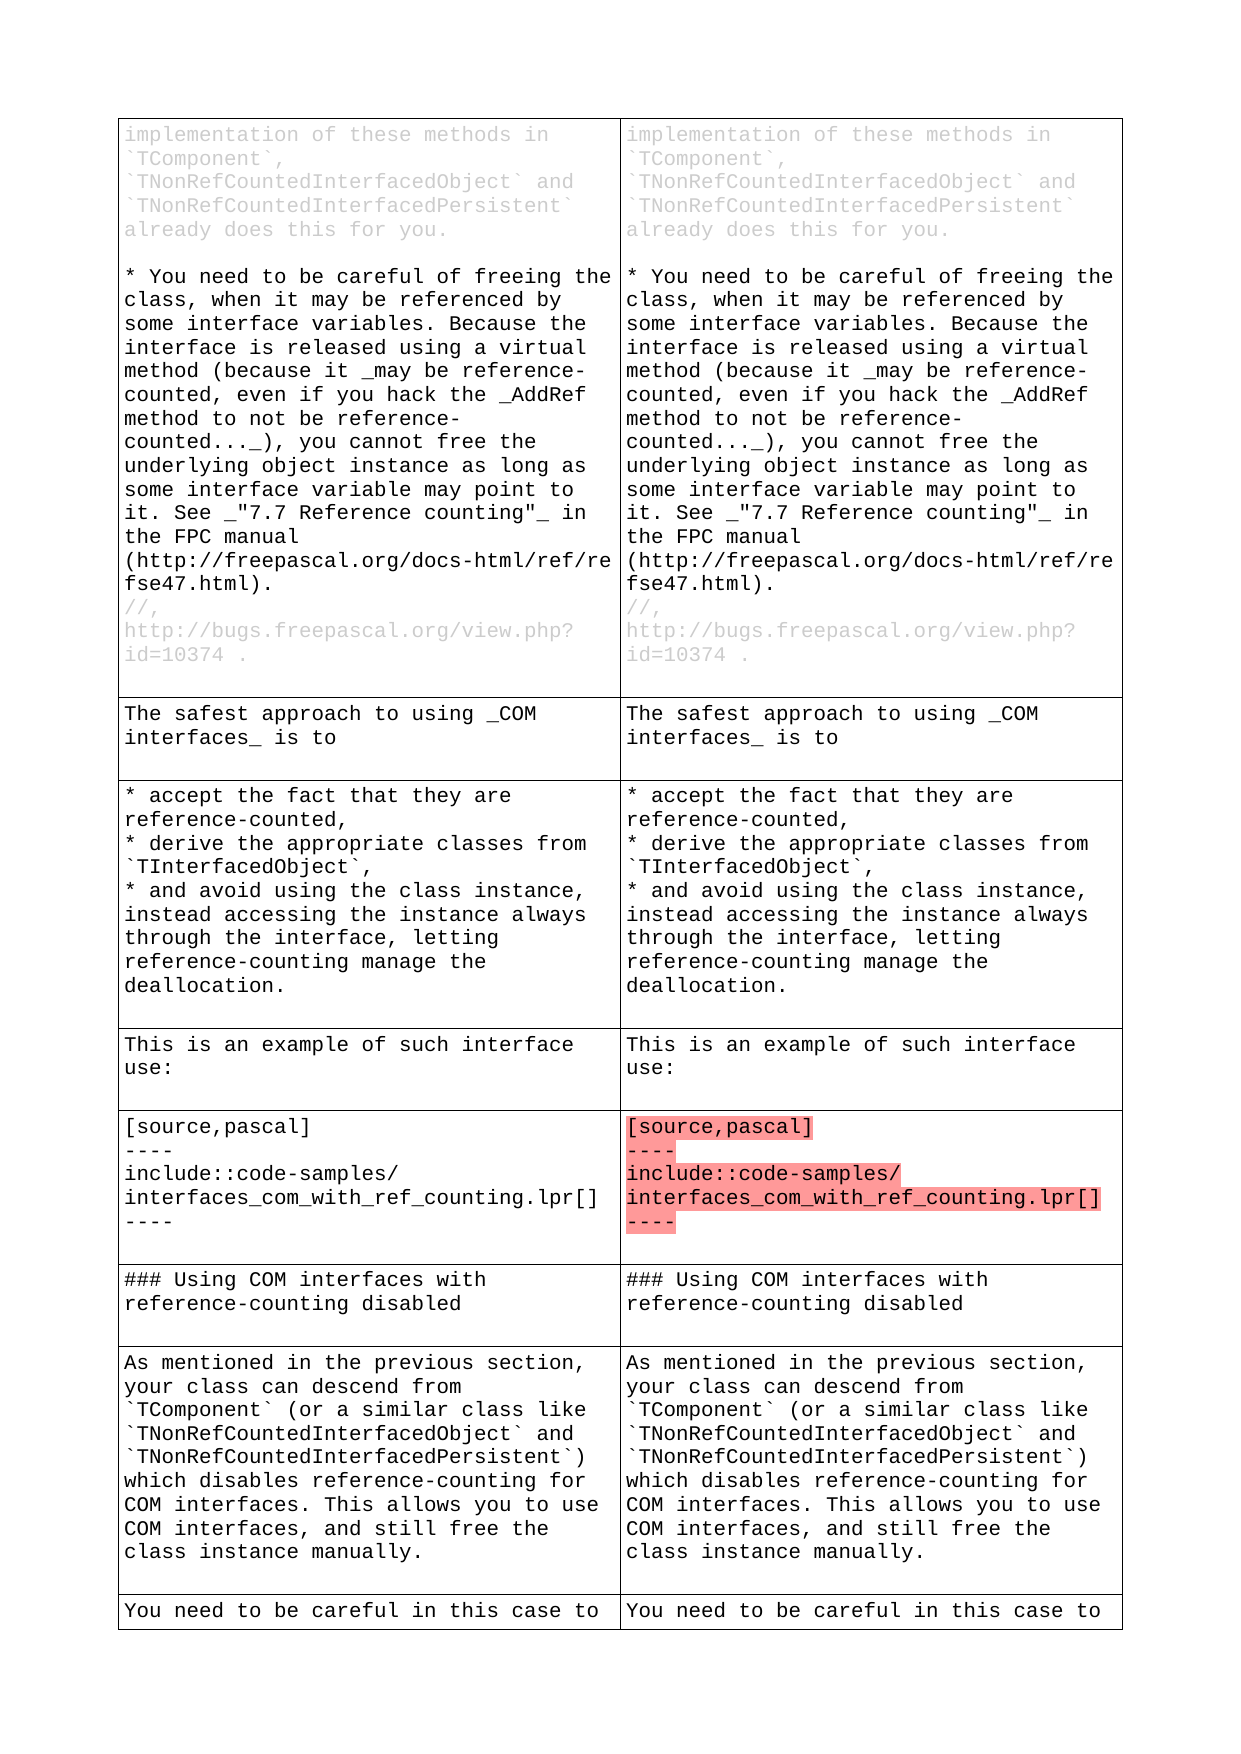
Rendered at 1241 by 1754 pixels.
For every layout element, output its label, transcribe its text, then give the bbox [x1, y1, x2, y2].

table_cell [source,pascal] ---- include::code-samples/interfaces_com_with_ref_counting.lpr[] ---- [621, 1111, 1122, 1264]
table_cell You need to be careful in this case to [621, 1595, 1122, 1629]
table_cell [source,pascal] ---- include::code-samples/interfaces_com_with_ref_counting.lpr[] ---- [119, 1111, 620, 1264]
table_cell ### Using COM interfaces with reference-counting disabled [119, 1265, 620, 1346]
table_cell ### Using COM interfaces with reference-counting disabled [621, 1265, 1122, 1346]
table_cell As mentioned in the previous section, your class can descend from `TComponent` (or a similar class like `TNonRefCountedInterfacedObject` and `TNonRefCountedInterfacedPersistent`) which disables reference-counting for COM interfaces. This allows you to use COM interfaces, and still free the class instance manually. [119, 1347, 620, 1594]
table_cell implementation of these methods in `TComponent`, `TNonRefCountedInterfacedObject` and `TNonRefCountedInterfacedPersistent` already does this for you. * You need to be careful of freeing the class, when it may be referenced by some interface variables. Because the interface is released using a virtual method (because it _may be reference-counted, even if you hack the _AddRef method to not be reference-counted..._), you cannot free the underlying object instance as long as some interface variable may point to it. See _"7.7 Reference counting"_ in the FPC manual (http://freepascal.org/docs-html/ref/refse47.html). //, http://bugs.freepascal.org/view.php?id=10374 . [119, 119, 620, 697]
table_cell This is an example of such interface use: [621, 1029, 1122, 1110]
table_cell implementation of these methods in `TComponent`, `TNonRefCountedInterfacedObject` and `TNonRefCountedInterfacedPersistent` already does this for you. * You need to be careful of freeing the class, when it may be referenced by some interface variables. Because the interface is released using a virtual method (because it _may be reference-counted, even if you hack the _AddRef method to not be reference-counted..._), you cannot free the underlying object instance as long as some interface variable may point to it. See _"7.7 Reference counting"_ in the FPC manual (http://freepascal.org/docs-html/ref/refse47.html). //, http://bugs.freepascal.org/view.php?id=10374 . [621, 119, 1122, 697]
table_cell The safest approach to using _COM interfaces_ is to [119, 698, 620, 780]
table_cell The safest approach to using _COM interfaces_ is to [621, 698, 1122, 780]
table_cell * accept the fact that they are reference-counted, * derive the appropriate classes from `TInterfacedObject`, * and avoid using the class instance, instead accessing the instance always through the interface, letting reference-counting manage the deallocation. [119, 781, 620, 1028]
table_cell This is an example of such interface use: [119, 1029, 620, 1110]
table_cell * accept the fact that they are reference-counted, * derive the appropriate classes from `TInterfacedObject`, * and avoid using the class instance, instead accessing the instance always through the interface, letting reference-counting manage the deallocation. [621, 781, 1122, 1028]
table_cell You need to be careful in this case to [119, 1595, 620, 1629]
table_cell As mentioned in the previous section, your class can descend from `TComponent` (or a similar class like `TNonRefCountedInterfacedObject` and `TNonRefCountedInterfacedPersistent`) which disables reference-counting for COM interfaces. This allows you to use COM interfaces, and still free the class instance manually. [621, 1347, 1122, 1594]
